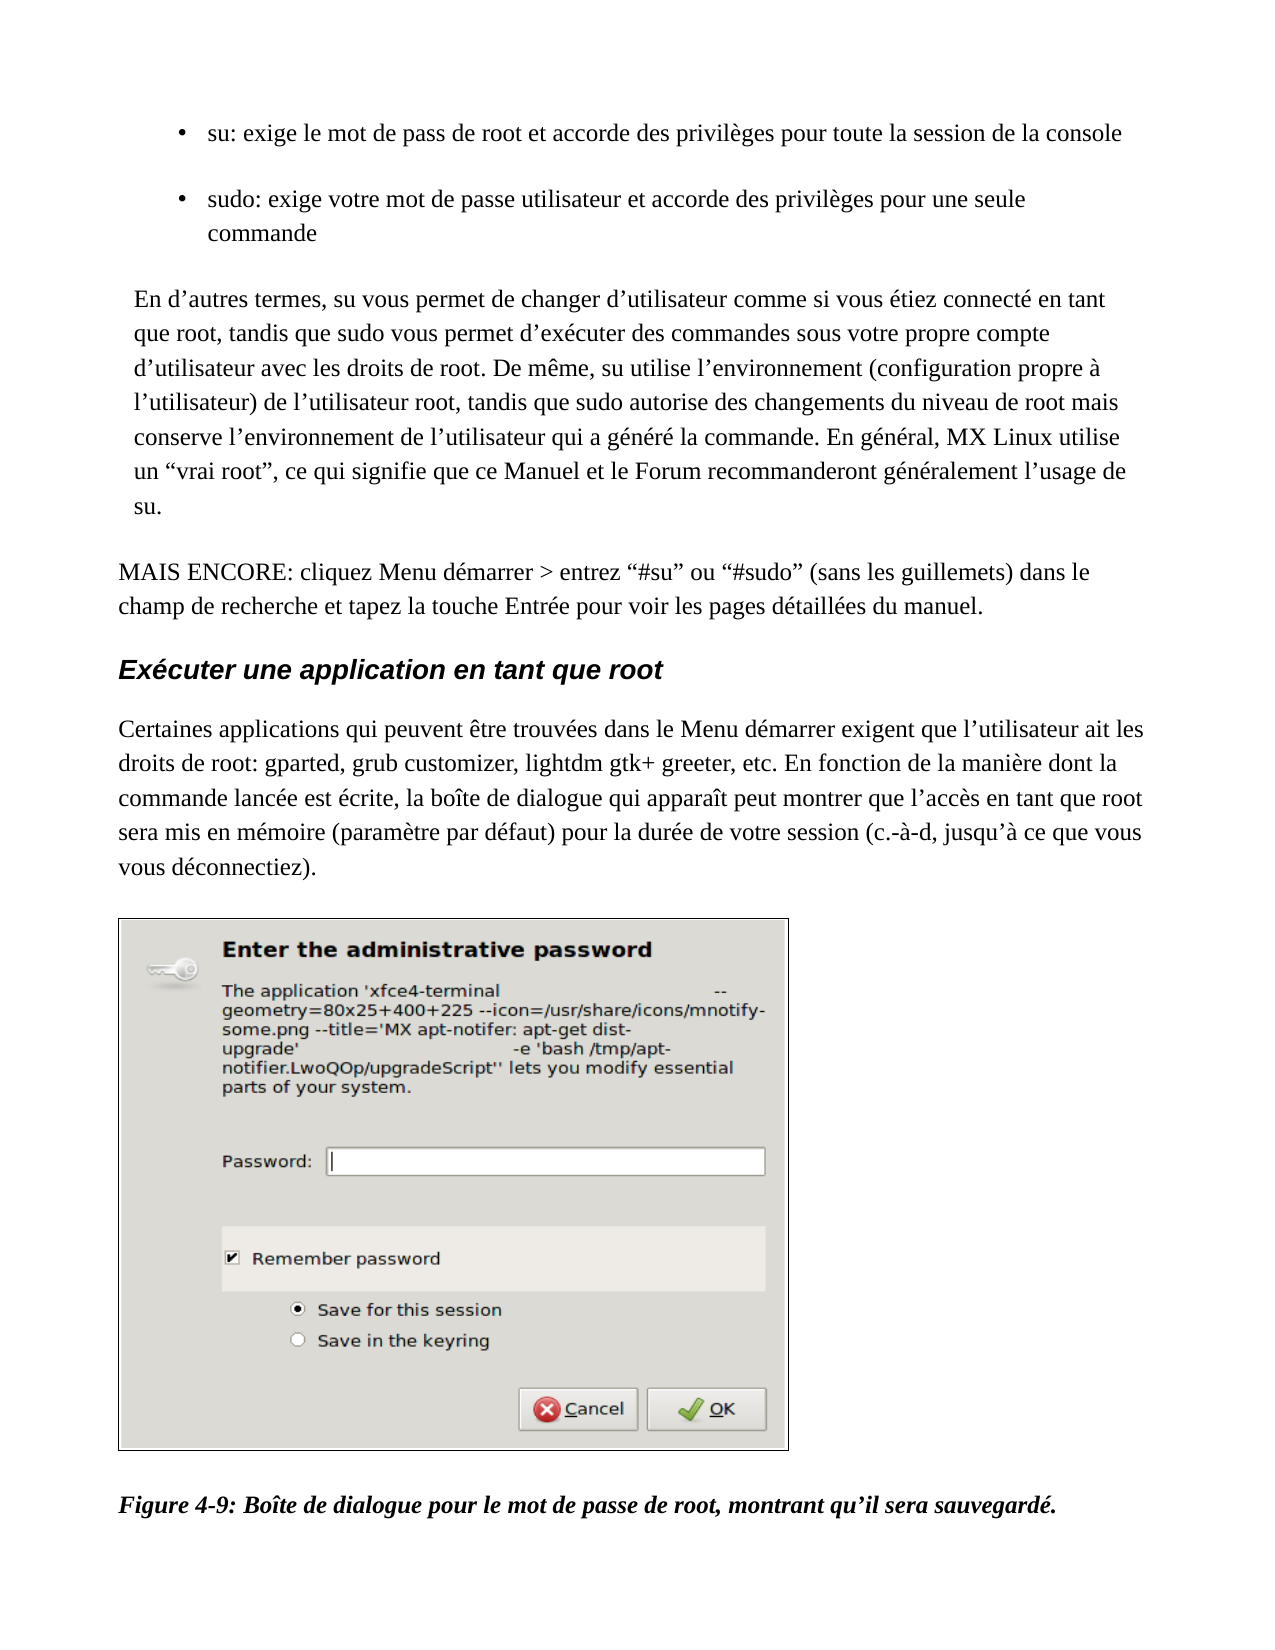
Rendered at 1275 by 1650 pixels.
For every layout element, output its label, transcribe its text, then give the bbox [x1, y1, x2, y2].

text En d’autres termes, su vous permet de changer d’utilisateur comme si vous étiez connecté en tant que root, tandis que sudo vous permet d’exécuter des commandes sous votre propre compte d’utilisateur avec les droits de root. De même, su utilise l’environnement (configuration propre à l’utilisateur) de l’utilisateur root, tandis que sudo autorise des changements du niveau de root mais conserve l’environnement de l’utilisateur qui a généré la commande. En général, MX Linux utilise un “vrai root”, ce qui signifie que ce Manuel et le Forum recommanderont généralement l’usage de su. [134, 284, 1141, 520]
text Figure 4-9: Boîte de dialogue pour le mot de passe de root, montrant qu’il sera sauvegardé. [118, 1490, 1157, 1519]
list sudo: exige votre mot de passe utilisateur et accorde des privilèges pour une seule commande [178, 184, 1141, 247]
picture [121, 920, 785, 1448]
text MAIS ENCORE: cliquez Menu démarrer > entrez “#su” ou “#sudo” (sans les guillemets) dans le champ de recherche et tapez la touche Entrée pour voir les pages détaillées du manuel. [118, 557, 1157, 620]
list su: exige le mot de pass de root et accorde des privilèges pour toute la session de la console [178, 118, 1141, 147]
text Certaines applications qui peuvent être trouvées dans le Menu démarrer exigent que l’utilisateur ait les droits de root: gparted, grub customizer, lightdm gtk+ greeter, etc. En fonction de la manière dont la commande lancée est écrite, la boîte de dialogue qui apparaît peut montrer que l’accès en tant que root sera mis en mémoire (paramètre par défaut) pour la durée de votre session (c.-à-d, jusqu’à ce que vous vous déconnectiez). [118, 714, 1157, 880]
subtitle Exécuter une application en tant que root [118, 654, 1157, 686]
